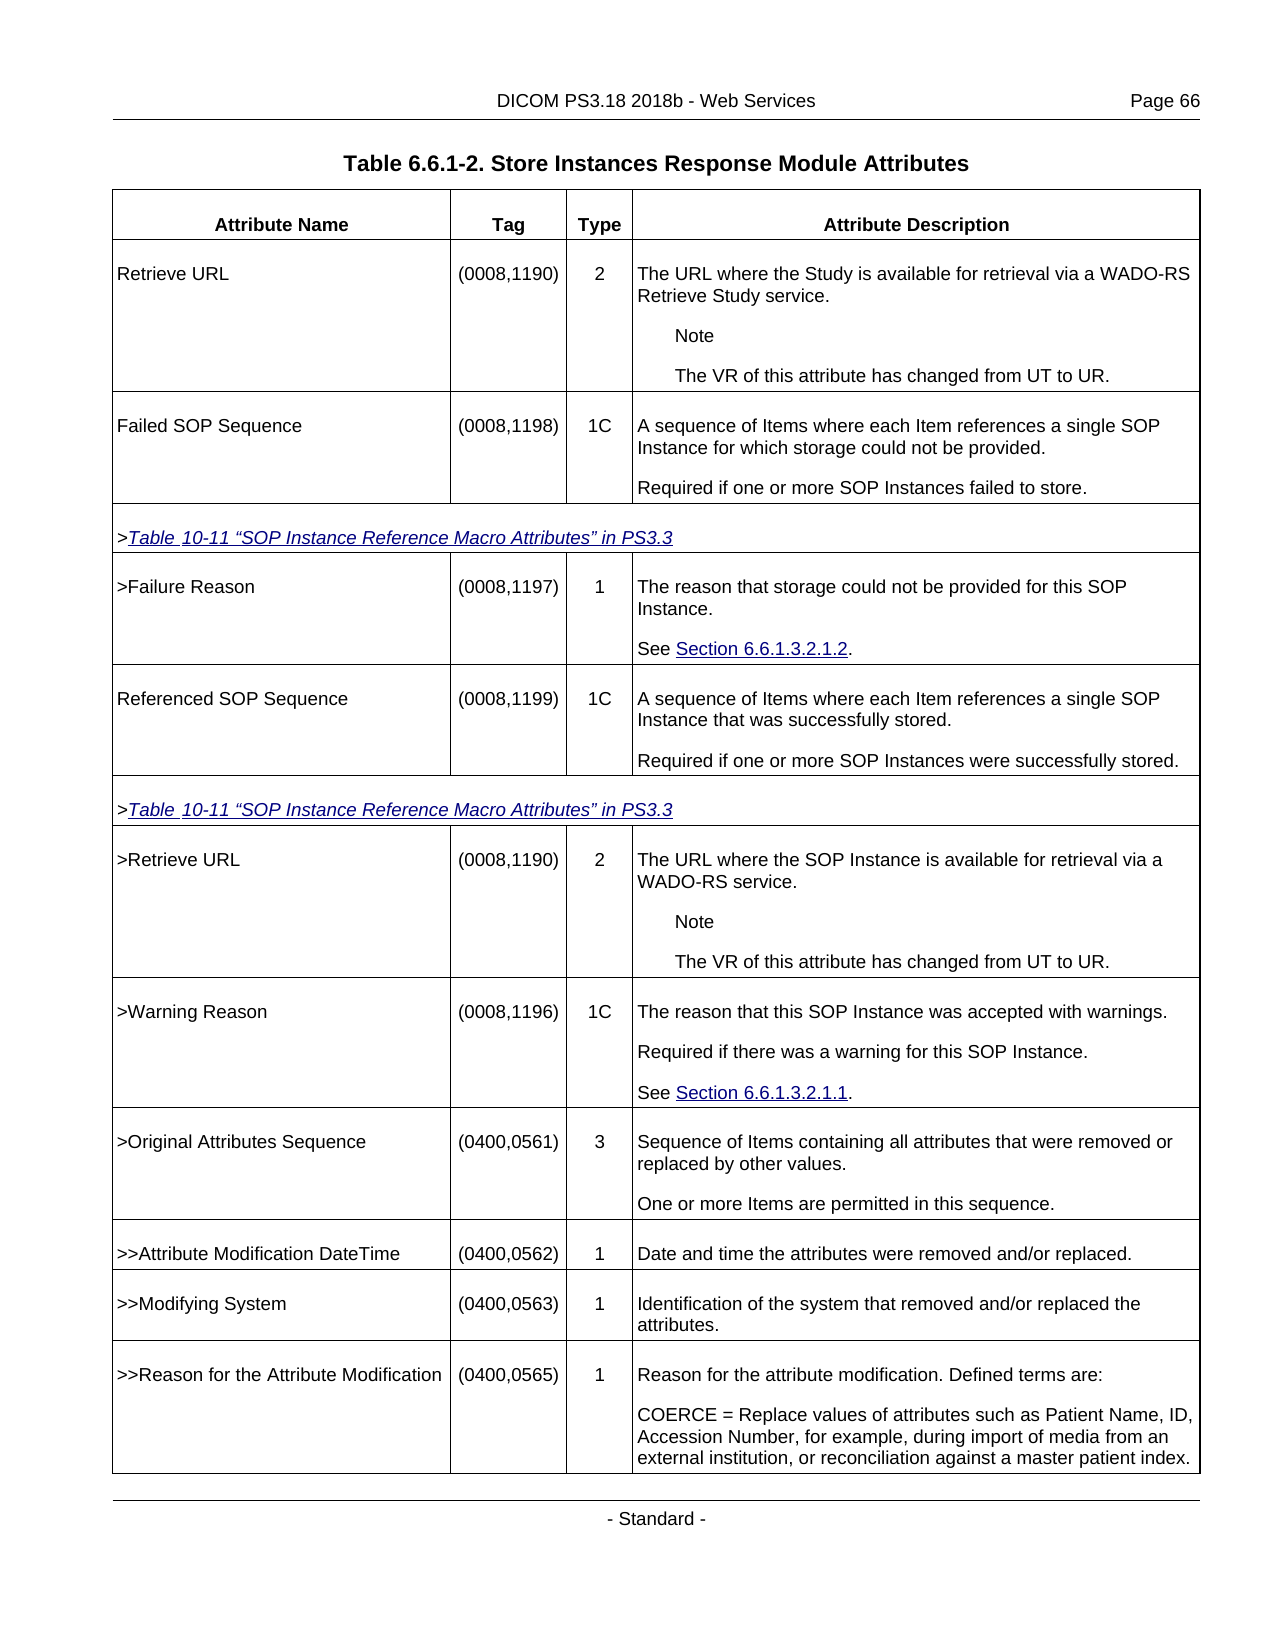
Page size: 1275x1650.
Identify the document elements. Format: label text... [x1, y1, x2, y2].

table_cell (0400,0562) [451, 1220, 566, 1268]
table_cell 1 [567, 1270, 632, 1340]
table_cell 1C [567, 978, 632, 1107]
table_cell 1 [567, 1341, 632, 1473]
table_cell >Failure Reason [113, 553, 450, 664]
table_cell (0400,0565) [451, 1341, 566, 1473]
table_cell 1C [567, 392, 632, 502]
table_cell Retrieve URL [113, 240, 450, 391]
table_cell (0008,1197) [451, 553, 566, 664]
table_cell 3 [567, 1108, 632, 1219]
table_cell The URL where the SOP Instance is available for retrieval via a WADO-RS service. Note The VR of this attribute has changed from UT to UR. [633, 826, 1199, 977]
table_cell >Table 10-11 “SOP Instance Reference Macro Attributes” in PS3.3 [113, 504, 1199, 552]
table_cell Sequence of Items containing all attributes that were removed or replaced by other values. One or more Items are permitted in this sequence. [633, 1108, 1199, 1219]
table_header Tag [451, 190, 566, 239]
table_cell Failed SOP Sequence [113, 392, 450, 502]
table_cell >>Reason for the Attribute Modification [113, 1341, 450, 1473]
table_cell Referenced SOP Sequence [113, 665, 450, 775]
table_cell 2 [567, 826, 632, 977]
table_cell The reason that storage could not be provided for this SOP Instance. See Section 6.6.1.3.2.1.2. [633, 553, 1199, 664]
table_cell >>Attribute Modification DateTime [113, 1220, 450, 1268]
table_header Attribute Description [633, 190, 1199, 239]
table_cell (0400,0563) [451, 1270, 566, 1340]
table_header Type [567, 190, 632, 239]
table_cell (0008,1196) [451, 978, 566, 1107]
table_cell (0008,1190) [451, 826, 566, 977]
table_cell >>Modifying System [113, 1270, 450, 1340]
table_cell Date and time the attributes were removed and/or replaced. [633, 1220, 1199, 1268]
table_cell A sequence of Items where each Item references a single SOP Instance for which storage could not be provided. Required if one or more SOP Instances failed to store. [633, 392, 1199, 502]
table_cell (0400,0561) [451, 1108, 566, 1219]
table_cell >Table 10-11 “SOP Instance Reference Macro Attributes” in PS3.3 [113, 776, 1199, 825]
table_cell 1C [567, 665, 632, 775]
table_cell The reason that this SOP Instance was accepted with warnings. Required if there was a warning for this SOP Instance. See Section 6.6.1.3.2.1.1. [633, 978, 1199, 1107]
table_cell (0008,1190) [451, 240, 566, 391]
table_cell Reason for the attribute modification. Defined terms are: COERCE = Replace values of attributes such as Patient Name, ID, Accession Number, for example, during import of media from an external institution, or reconciliation against a master patient index. [633, 1341, 1199, 1473]
table_header Attribute Name [113, 190, 450, 239]
table_cell >Original Attributes Sequence [113, 1108, 450, 1219]
table_cell 2 [567, 240, 632, 391]
table_cell (0008,1199) [451, 665, 566, 775]
table_cell >Warning Reason [113, 978, 450, 1107]
table_cell >Retrieve URL [113, 826, 450, 977]
table_cell Identification of the system that removed and/or replaced the attributes. [633, 1270, 1199, 1340]
table_cell A sequence of Items where each Item references a single SOP Instance that was successfully stored. Required if one or more SOP Instances were successfully stored. [633, 665, 1199, 775]
text Table 6.6.1-2. Store Instances Response Module Attributes [112, 150, 1200, 176]
table_cell The URL where the Study is available for retrieval via a WADO-RS Retrieve Study service. Note The VR of this attribute has changed from UT to UR. [633, 240, 1199, 391]
table_cell 1 [567, 1220, 632, 1268]
table_cell (0008,1198) [451, 392, 566, 502]
table_cell 1 [567, 553, 632, 664]
